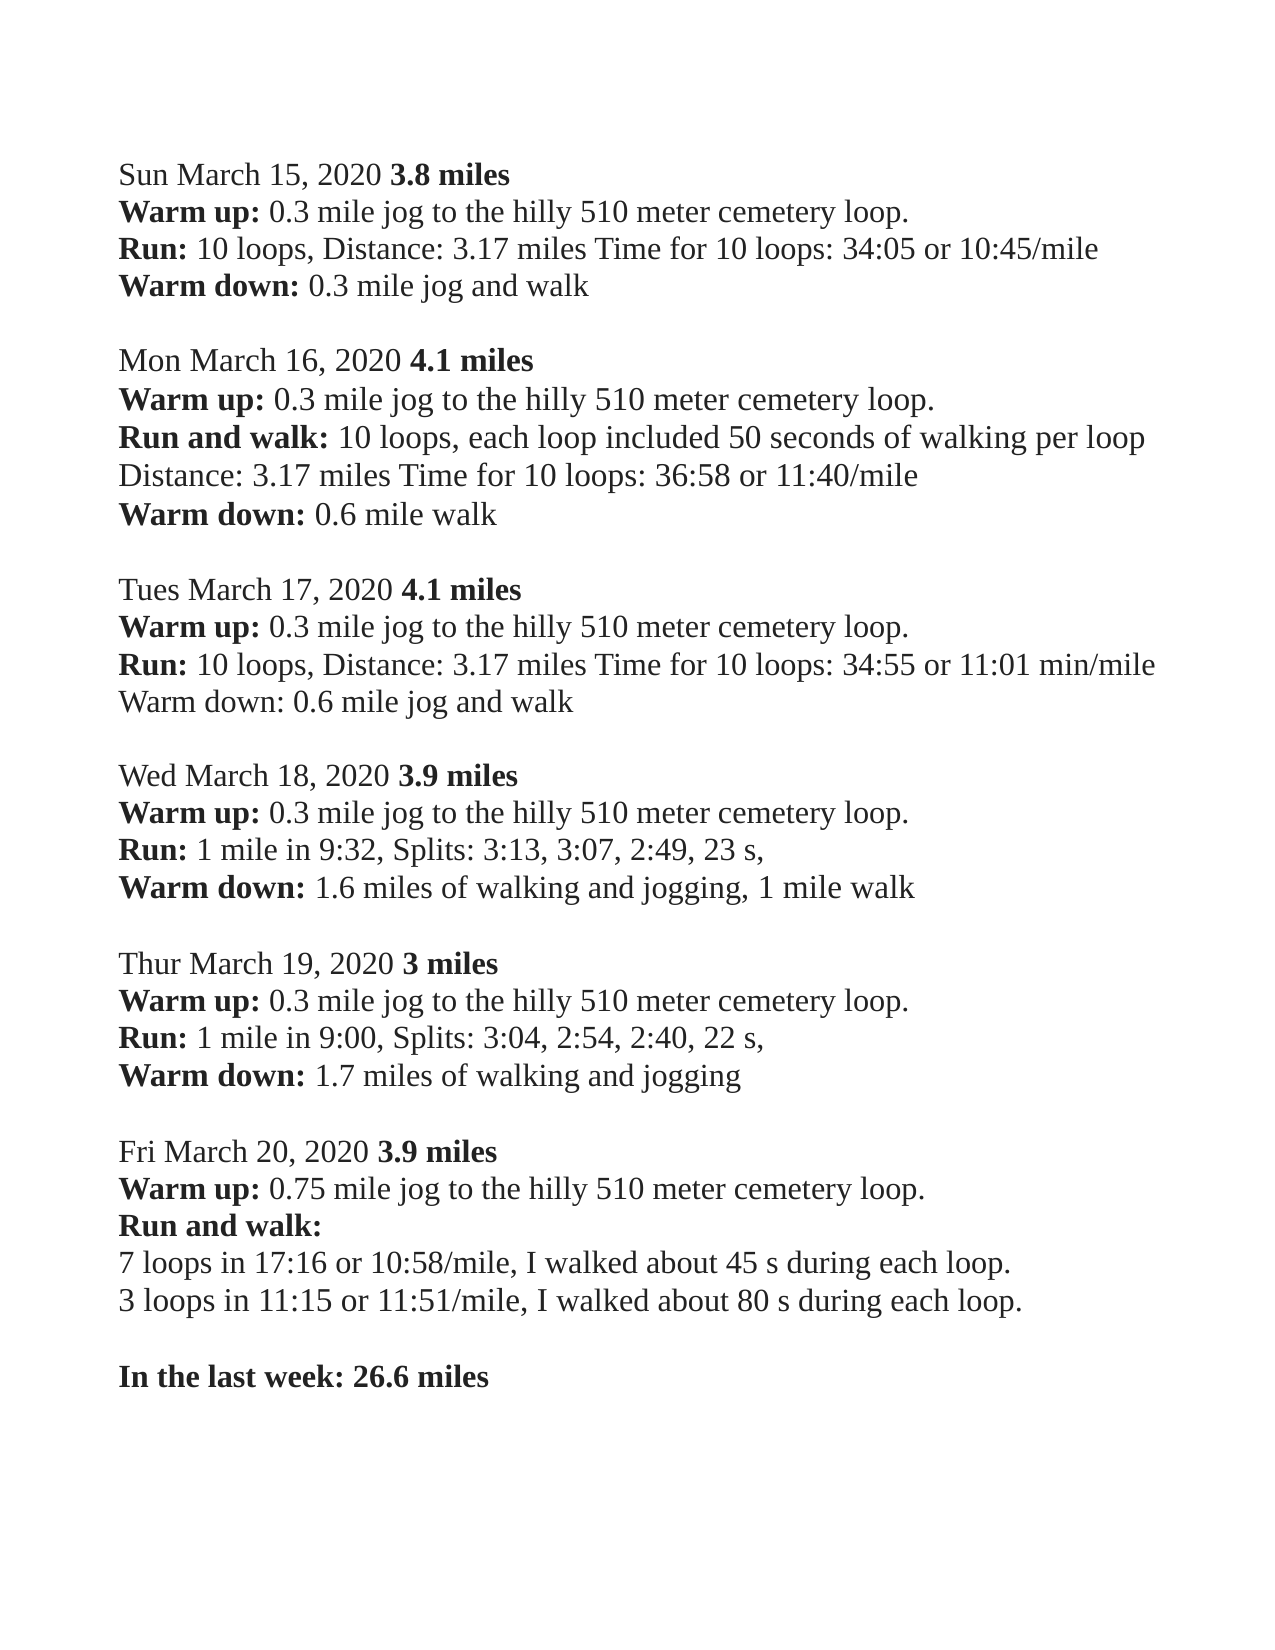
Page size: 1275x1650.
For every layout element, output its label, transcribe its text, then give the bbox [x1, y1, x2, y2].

text In the last week: 26.6 miles [118, 1357, 1161, 1394]
text Run: 1 mile in 9:00, Splits: 3:04, 2:54, 2:40, 22 s, [118, 1018, 1161, 1055]
text Run: 10 loops, Distance: 3.17 miles Time for 10 loops: 34:55 or 11:01 min/mile [118, 645, 1161, 682]
text Thur March 19, 2020 3 miles [118, 944, 1161, 981]
text Warm up: 0.3 mile jog to the hilly 510 meter cemetery loop. [118, 379, 1161, 417]
text Distance: 3.17 miles Time for 10 loops: 36:58 or 11:40/mile [118, 456, 1161, 494]
text Run and walk: [118, 1206, 1161, 1243]
text Run: 10 loops, Distance: 3.17 miles Time for 10 loops: 34:05 or 10:45/mile [118, 229, 1161, 266]
text Mon March 16, 2020 4.1 miles [118, 341, 1161, 379]
text Sun March 15, 2020 3.8 miles [118, 155, 1161, 192]
text Warm up: 0.3 mile jog to the hilly 510 meter cemetery loop. [118, 981, 1161, 1018]
text 3 loops in 11:15 or 11:51/mile, I walked about 80 s during each loop. [118, 1280, 1161, 1318]
text Wed March 18, 2020 3.9 miles [118, 756, 1161, 793]
text Warm up: 0.75 mile jog to the hilly 510 meter cemetery loop. [118, 1169, 1161, 1206]
text Warm down: 1.7 miles of walking and jogging [118, 1055, 1161, 1093]
text Warm up: 0.3 mile jog to the hilly 510 meter cemetery loop. [118, 608, 1161, 645]
text 7 loops in 17:16 or 10:58/mile, I walked about 45 s during each loop. [118, 1243, 1161, 1280]
text Warm up: 0.3 mile jog to the hilly 510 meter cemetery loop. [118, 793, 1161, 830]
text Warm up: 0.3 mile jog to the hilly 510 meter cemetery loop. [118, 192, 1161, 229]
text Run: 1 mile in 9:32, Splits: 3:13, 3:07, 2:49, 23 s, [118, 830, 1161, 867]
text Warm down: 0.3 mile jog and walk [118, 266, 1161, 303]
text Warm down: 0.6 mile jog and walk [118, 682, 1161, 719]
text Warm down: 0.6 mile walk [118, 494, 1161, 532]
text Run and walk: 10 loops, each loop included 50 seconds of walking per loop [118, 417, 1161, 456]
text Warm down: 1.6 miles of walking and jogging, 1 mile walk [118, 867, 1161, 906]
text Tues March 17, 2020 4.1 miles [118, 571, 1161, 608]
text Fri March 20, 2020 3.9 miles [118, 1132, 1161, 1169]
